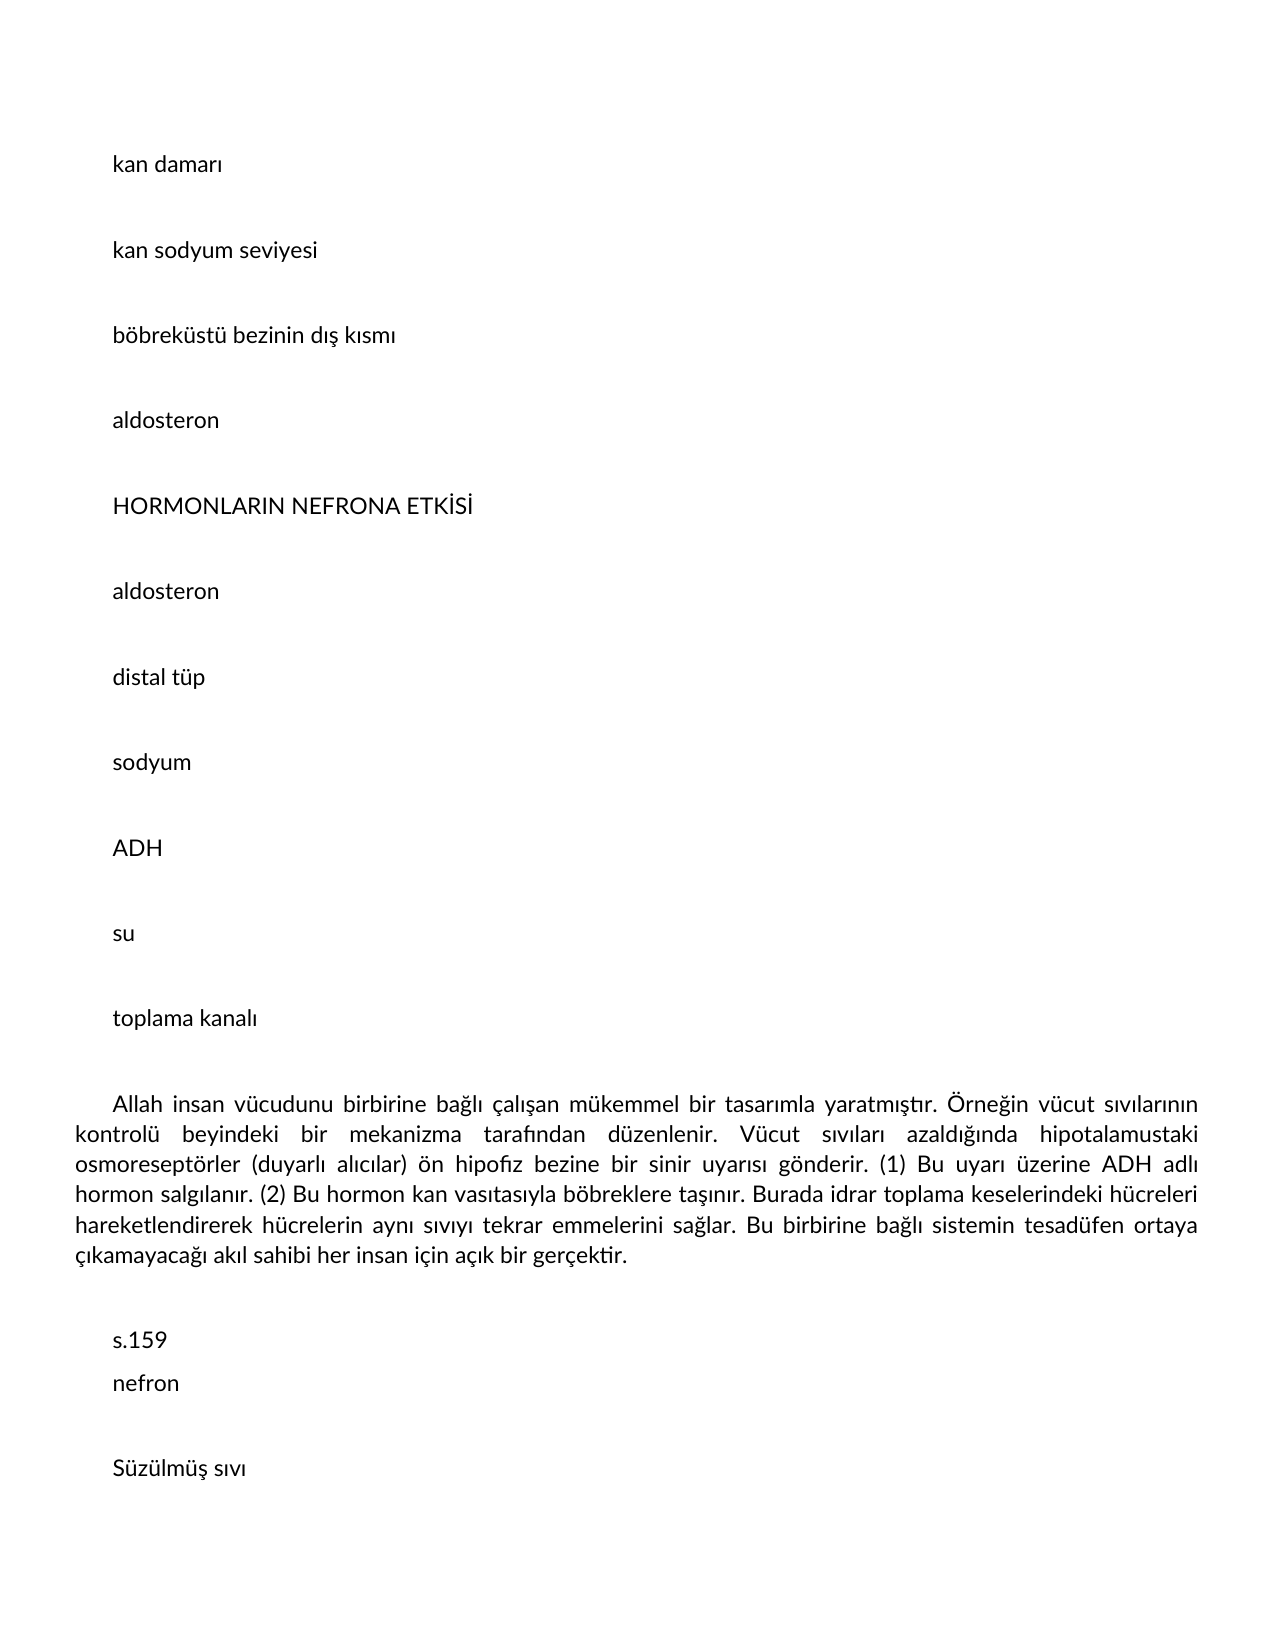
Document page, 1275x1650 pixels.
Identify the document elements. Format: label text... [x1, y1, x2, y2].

text kan damarı [75, 150, 1200, 177]
text nefron [75, 1369, 1200, 1396]
text Allah insan vücudunu birbirine bağlı çalışan mükemmel bir tasarımla yaratmıştır. Örneğin vücut sıvılarının kontrolü beyindeki bir mekanizma tarafından düzenlenir. Vücut sıvıları azaldığında hipotalamustaki osmoreseptörler (duyarlı alıcılar) ön hipofiz bezine bir sinir uyarısı gönderir. (1) Bu uyarı üzerine ADH adlı hormon salgılanır. (2) Bu hormon kan vasıtasıyla böbreklere taşınır. Burada idrar toplama keselerindeki hücreleri hareketlendirerek hücrelerin aynı sıvıyı tekrar emmelerini sağlar. Bu birbirine bağlı sistemin tesadüfen ortaya çıkamayacağı akıl sahibi her insan için açık bir gerçektir. [75, 1089, 1200, 1268]
text Süzülmüş sıvı [75, 1454, 1200, 1482]
text böbreküstü bezinin dış kısmı [75, 321, 1200, 348]
text aldosteron [75, 406, 1200, 434]
text distal tüp [75, 662, 1200, 690]
text aldosteron [75, 577, 1200, 604]
text sodyum [75, 748, 1200, 775]
text s.159 [75, 1326, 1200, 1353]
text ADH [75, 833, 1200, 861]
text HORMONLARIN NEFRONA ETKİSİ [75, 492, 1200, 519]
text kan sodyum seviyesi [75, 235, 1200, 263]
text su [75, 919, 1200, 946]
text toplama kanalı [75, 1004, 1200, 1032]
